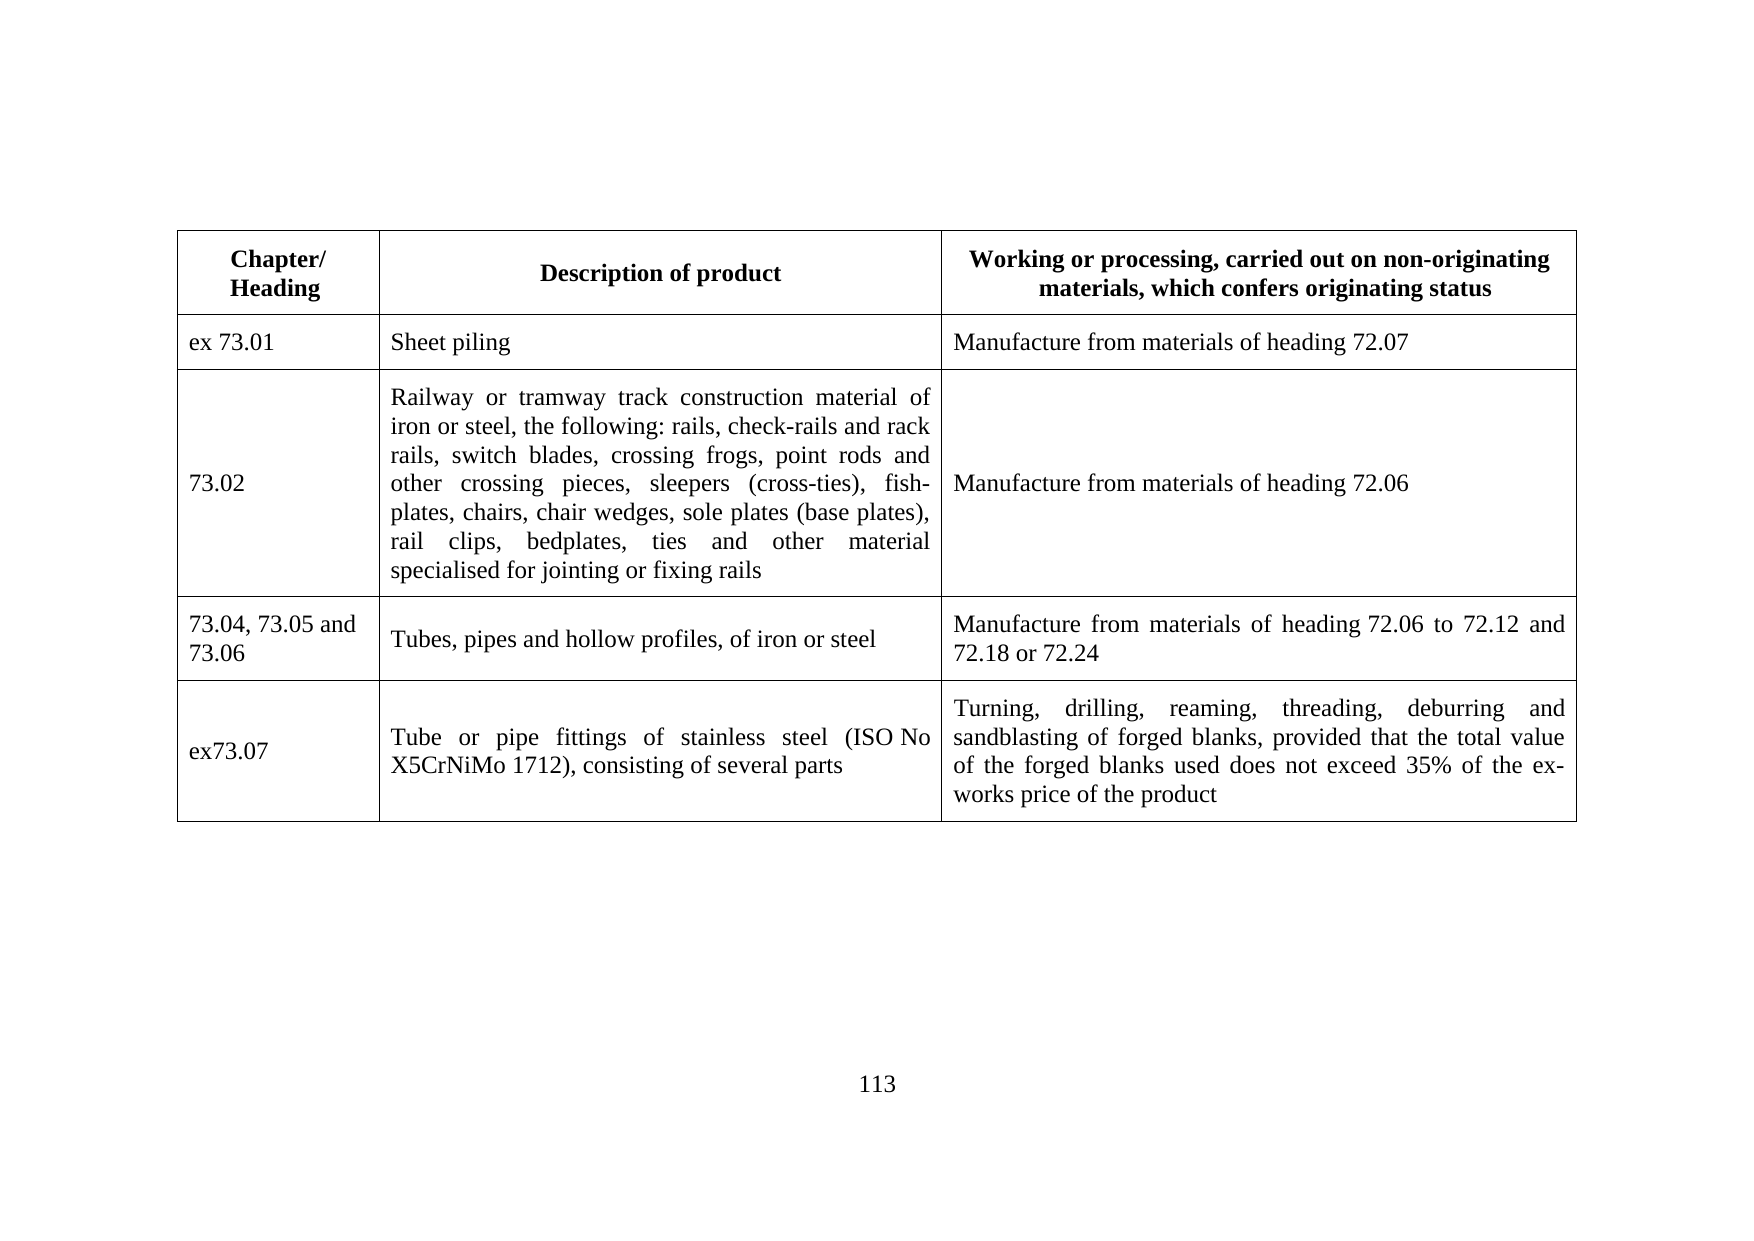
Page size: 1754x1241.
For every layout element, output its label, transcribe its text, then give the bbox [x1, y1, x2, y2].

table_header Working or processing, carried out on non-originating materials, which confers originating status [942, 231, 1576, 314]
table_header Description of product [380, 231, 941, 314]
table_cell ex 73.01 [178, 315, 379, 369]
table_cell Manufacture from materials of heading 72.06 to 72.12 and 72.18 or 72.24 [942, 597, 1576, 679]
table_cell Tube or pipe fittings of stainless steel (ISO No X5CrNiMo 1712), consisting of several parts [380, 681, 941, 821]
table_header Chapter/ Heading [178, 231, 379, 314]
table_cell Railway or tramway track construction material of iron or steel, the following: rails, check-rails and rack rails, switch blades, crossing frogs, point rods and other crossing pieces, sleepers (cross-ties), fish-plates, chairs, chair wedges, sole plates (base plates), rail clips, bedplates, ties and other material specialised for jointing or fixing rails [380, 370, 941, 596]
table_cell 73.02 [178, 370, 379, 596]
table_cell Tubes, pipes and hollow profiles, of iron or steel [380, 597, 941, 679]
table_cell Manufacture from materials of heading 72.06 [942, 370, 1576, 596]
table_cell Turning, drilling, reaming, threading, deburring and sandblasting of forged blanks, provided that the total value of the forged blanks used does not exceed 35% of the ex-works price of the product [942, 681, 1576, 821]
table_cell Sheet piling [380, 315, 941, 369]
table_cell Manufacture from materials of heading 72.07 [942, 315, 1576, 369]
table_cell ex73.07 [178, 681, 379, 821]
table_cell 73.04, 73.05 and 73.06 [178, 597, 379, 679]
